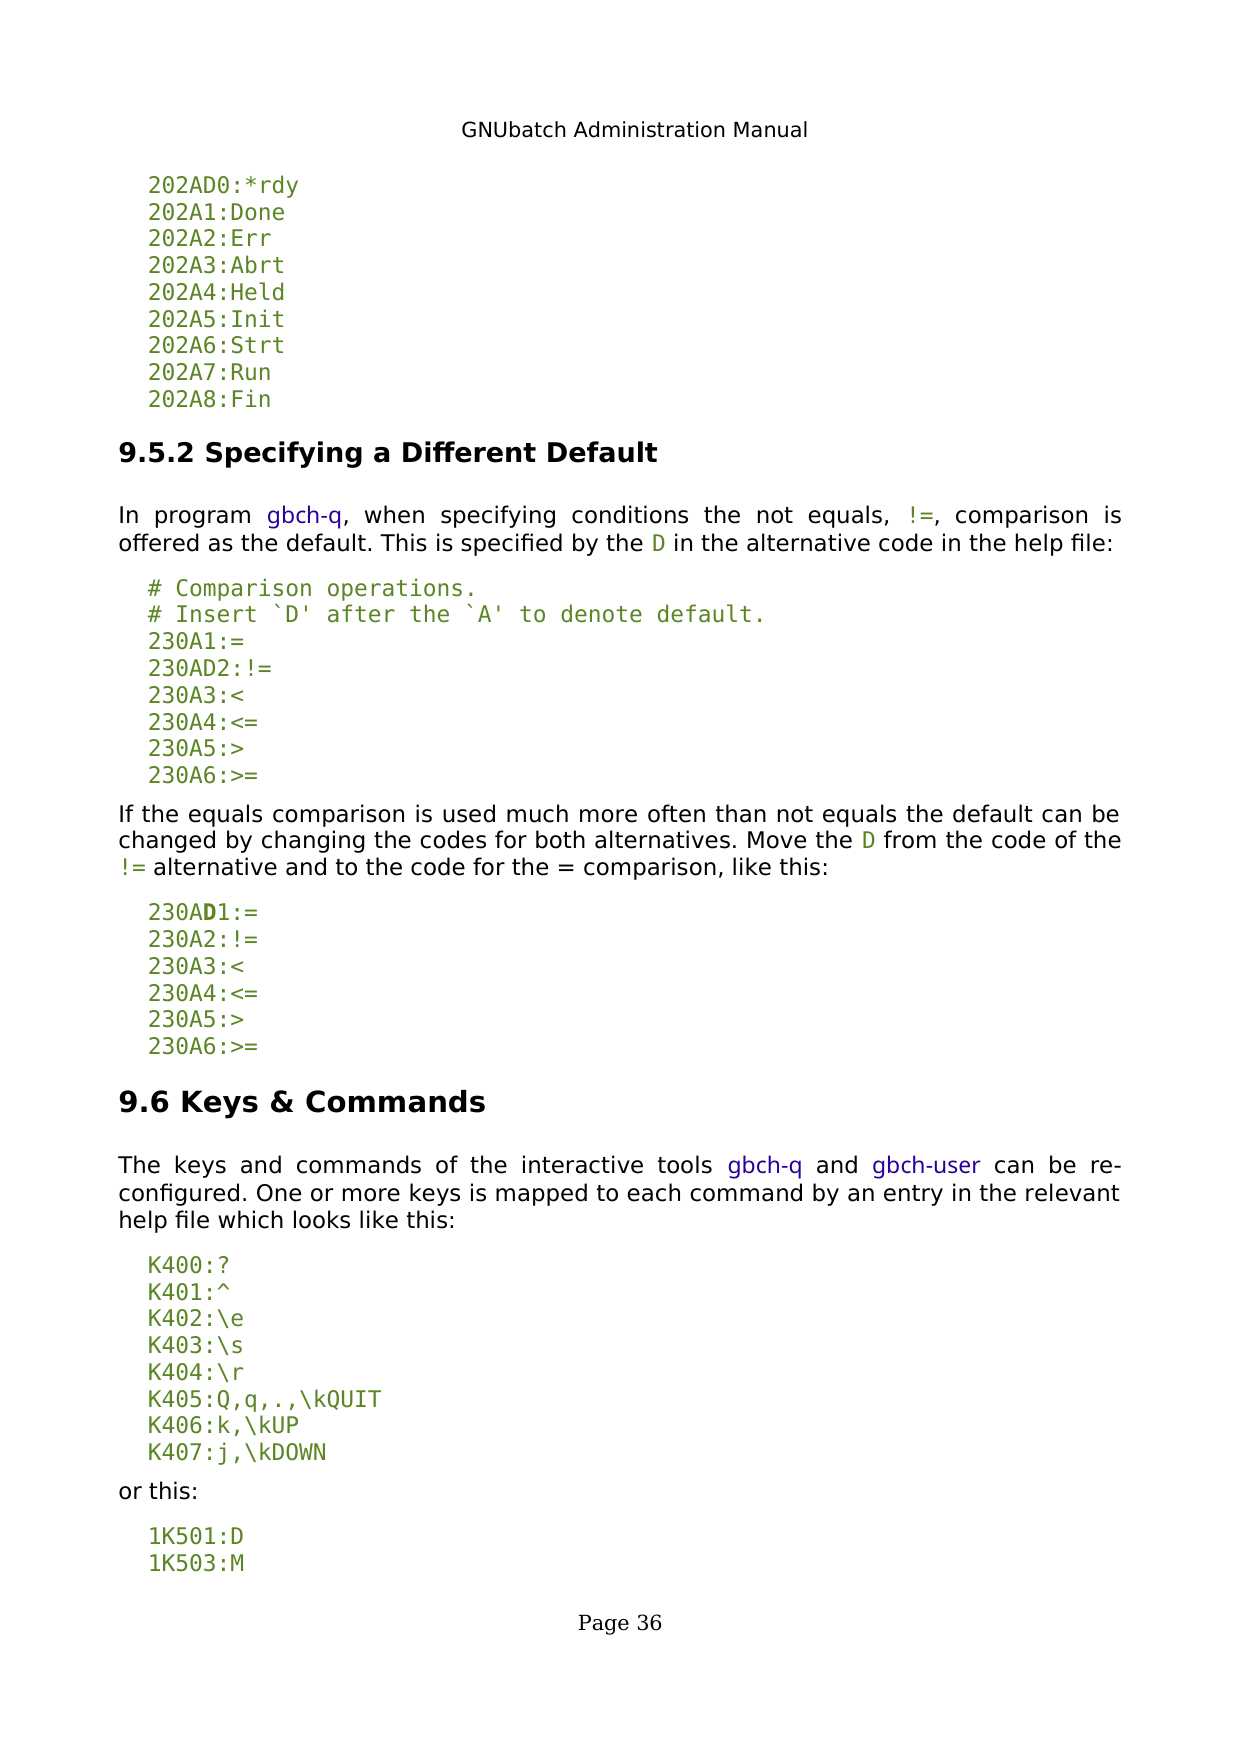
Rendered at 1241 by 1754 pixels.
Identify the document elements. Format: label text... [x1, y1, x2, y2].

text # Comparison operations. # Insert `D' after the `A' to denote default. 230A1:= 230AD2:!= 230A3:< 230A4:<= 230A5:> 230A6:>= [148, 575, 1122, 789]
text K400:? K401:^ K402:\e K403:\s K404:\r K405:Q,q,.,\kQUIT K406:k,\kUP K407:j,\kDOWN [148, 1252, 1122, 1466]
text In program gbch-q, when specifying conditions the not equals, !=, comparison is offered as the default. This is specified by the D in the alternative code in the help file: [118, 498, 1122, 557]
text The keys and commands of the interactive tools gbch-q and gbch-user can be re-configured. One or more keys is mapped to each command by an entry in the relevant help file which looks like this: [118, 1149, 1122, 1234]
subtitle Specifying a Different Default [118, 438, 1122, 469]
text If the equals comparison is used much more often than not equals the default can be changed by changing the codes for both alternatives. Move the D from the code of the != alternative and to the code for the = comparison, like this: [118, 801, 1122, 881]
text or this: [118, 1478, 1122, 1505]
text 230AD1:= 230A2:!= 230A3:< 230A4:<= 230A5:> 230A6:>= [148, 899, 1122, 1060]
text 1K501:D 1K503:M [148, 1523, 1122, 1577]
subtitle Keys & Commands [118, 1085, 1122, 1119]
text 202AD0:*rdy 202A1:Done 202A2:Err 202A3:Abrt 202A4:Held 202A5:Init 202A6:Strt 202A7:Run 202A8:Fin [148, 172, 1122, 413]
